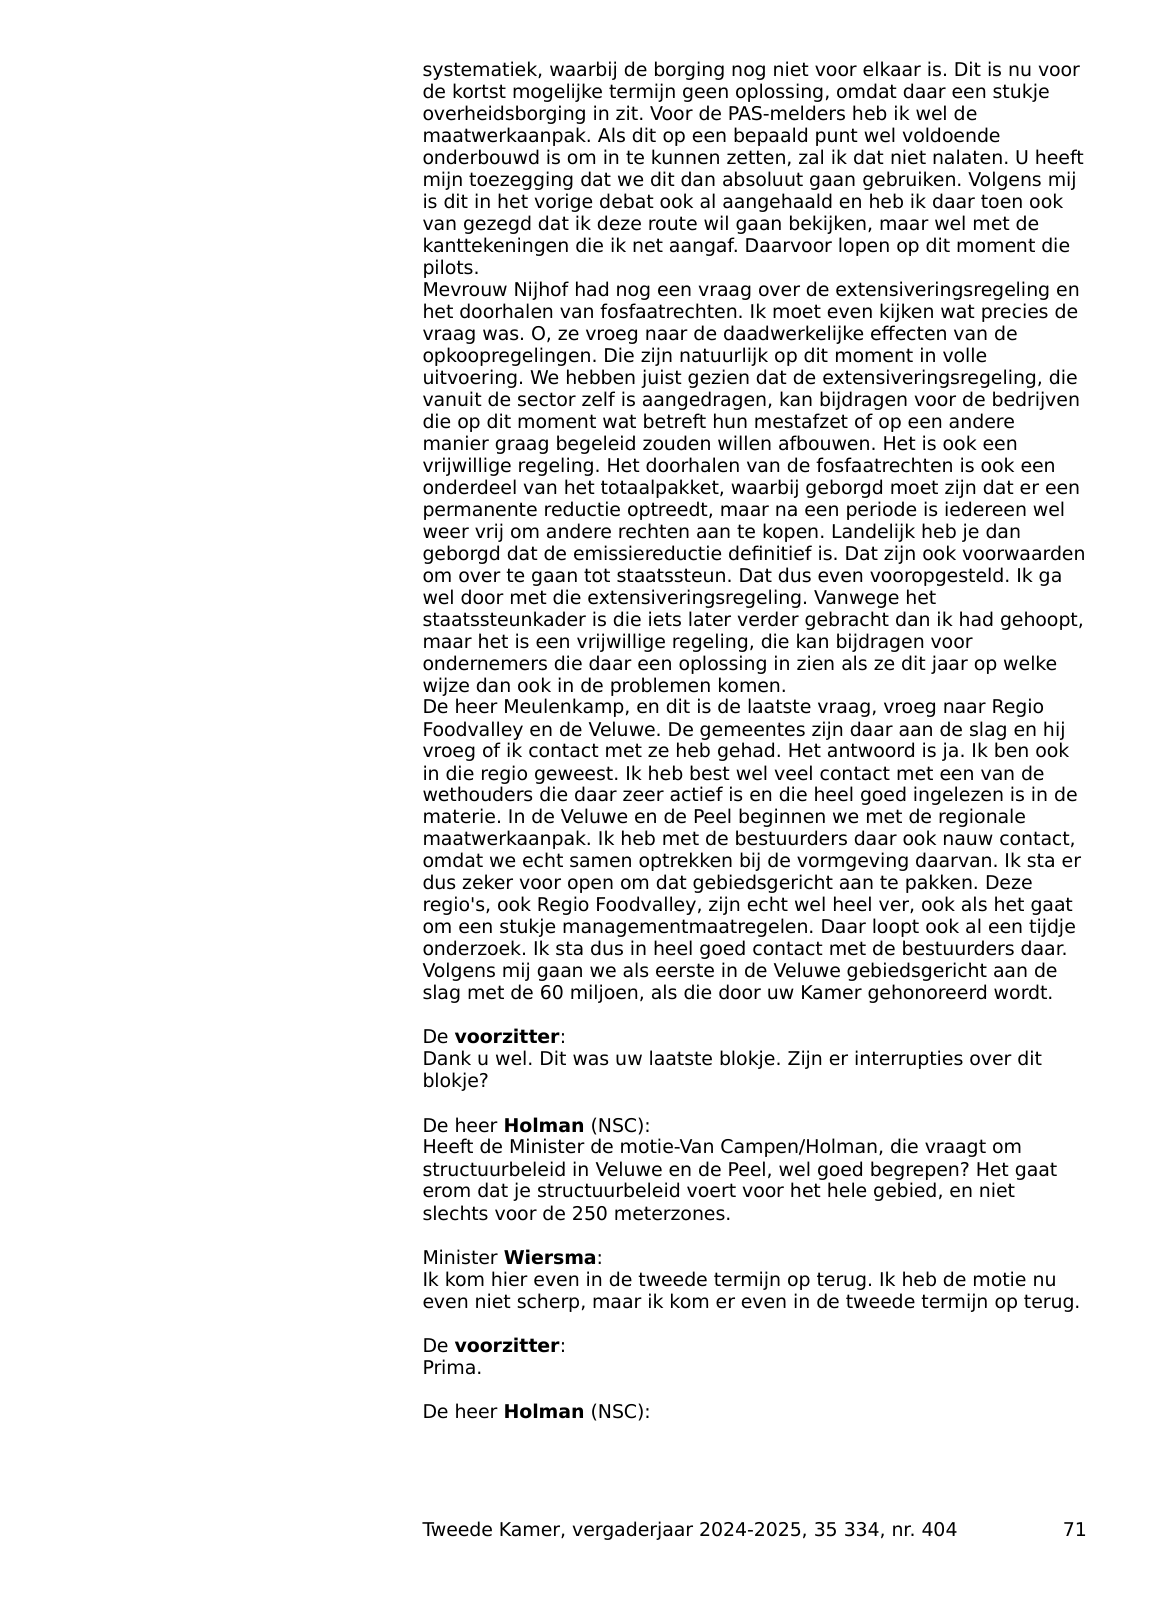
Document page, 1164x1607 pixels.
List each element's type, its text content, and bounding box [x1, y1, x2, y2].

text De voorzitter: [422, 1335, 1087, 1357]
text De voorzitter: [422, 1026, 1087, 1048]
text De heer Meulenkamp, en dit is de laatste vraag, vroeg naar Regio Foodvalley en de Veluwe. De gemeentes zijn daar aan de slag en hij vroeg of ik contact met ze heb gehad. Het antwoord is ja. Ik ben ook in die regio geweest. Ik heb best wel veel contact met een van de wethouders die daar zeer actief is en die heel goed ingelezen is in de materie. In de Veluwe en de Peel beginnen we met de regionale maatwerkaanpak. Ik heb met de bestuurders daar ook nauw contact, omdat we echt samen optrekken bij de vormgeving daarvan. Ik sta er dus zeker voor open om dat gebiedsgericht aan te pakken. Deze regio's, ook Regio Foodvalley, zijn echt wel heel ver, ook als het gaat om een stukje managementmaatregelen. Daar loopt ook al een tijdje onderzoek. Ik sta dus in heel goed contact met de bestuurders daar. Volgens mij gaan we als eerste in de Veluwe gebiedsgericht aan de slag met de 60 miljoen, als die door uw Kamer gehonoreerd wordt. [422, 696, 1087, 1004]
text Minister Wiersma: [422, 1247, 1087, 1268]
text De heer Holman (NSC): [422, 1114, 1087, 1136]
text Dank u wel. Dit was uw laatste blokje. Zijn er interrupties over dit blokje? [422, 1048, 1087, 1092]
text Ik kom hier even in de tweede termijn op terug. Ik heb de motie nu even niet scherp, maar ik kom er even in de tweede termijn op terug. [422, 1268, 1087, 1312]
text De heer Holman (NSC): [422, 1401, 1087, 1423]
text Prima. [422, 1357, 1087, 1379]
text Mevrouw Nijhof had nog een vraag over de extensiveringsregeling en het doorhalen van fosfaatrechten. Ik moet even kijken wat precies de vraag was. O, ze vroeg naar de daadwerkelijke effecten van de opkoopregelingen. Die zijn natuurlijk op dit moment in volle uitvoering. We hebben juist gezien dat de extensiveringsregeling, die vanuit de sector zelf is aangedragen, kan bijdragen voor de bedrijven die op dit moment wat betreft hun mestafzet of op een andere manier graag begeleid zouden willen afbouwen. Het is ook een vrijwillige regeling. Het doorhalen van de fosfaatrechten is ook een onderdeel van het totaalpakket, waarbij geborgd moet zijn dat er een permanente reductie optreedt, maar na een periode is iedereen wel weer vrij om andere rechten aan te kopen. Landelijk heb je dan geborgd dat de emissiereductie definitief is. Dat zijn ook voorwaarden om over te gaan tot staatssteun. Dat dus even vooropgesteld. Ik ga wel door met die extensiveringsregeling. Vanwege het staatssteunkader is die iets later verder gebracht dan ik had gehoopt, maar het is een vrijwillige regeling, die kan bijdragen voor ondernemers die daar een oplossing in zien als ze dit jaar op welke wijze dan ook in de problemen komen. [422, 279, 1087, 696]
text systematiek, waarbij de borging nog niet voor elkaar is. Dit is nu voor de kortst mogelijke termijn geen oplossing, omdat daar een stukje overheidsborging in zit. Voor de PAS-melders heb ik wel de maatwerkaanpak. Als dit op een bepaald punt wel voldoende onderbouwd is om in te kunnen zetten, zal ik dat niet nalaten. U heeft mijn toezegging dat we dit dan absoluut gaan gebruiken. Volgens mij is dit in het vorige debat ook al aangehaald en heb ik daar toen ook van gezegd dat ik deze route wil gaan bekijken, maar wel met de kanttekeningen die ik net aangaf. Daarvoor lopen op dit moment die pilots. [422, 59, 1087, 279]
text Heeft de Minister de motie-Van Campen/Holman, die vraagt om structuurbeleid in Veluwe en de Peel, wel goed begrepen? Het gaat erom dat je structuurbeleid voert voor het hele gebied, en niet slechts voor de 250 meterzones. [422, 1136, 1087, 1224]
